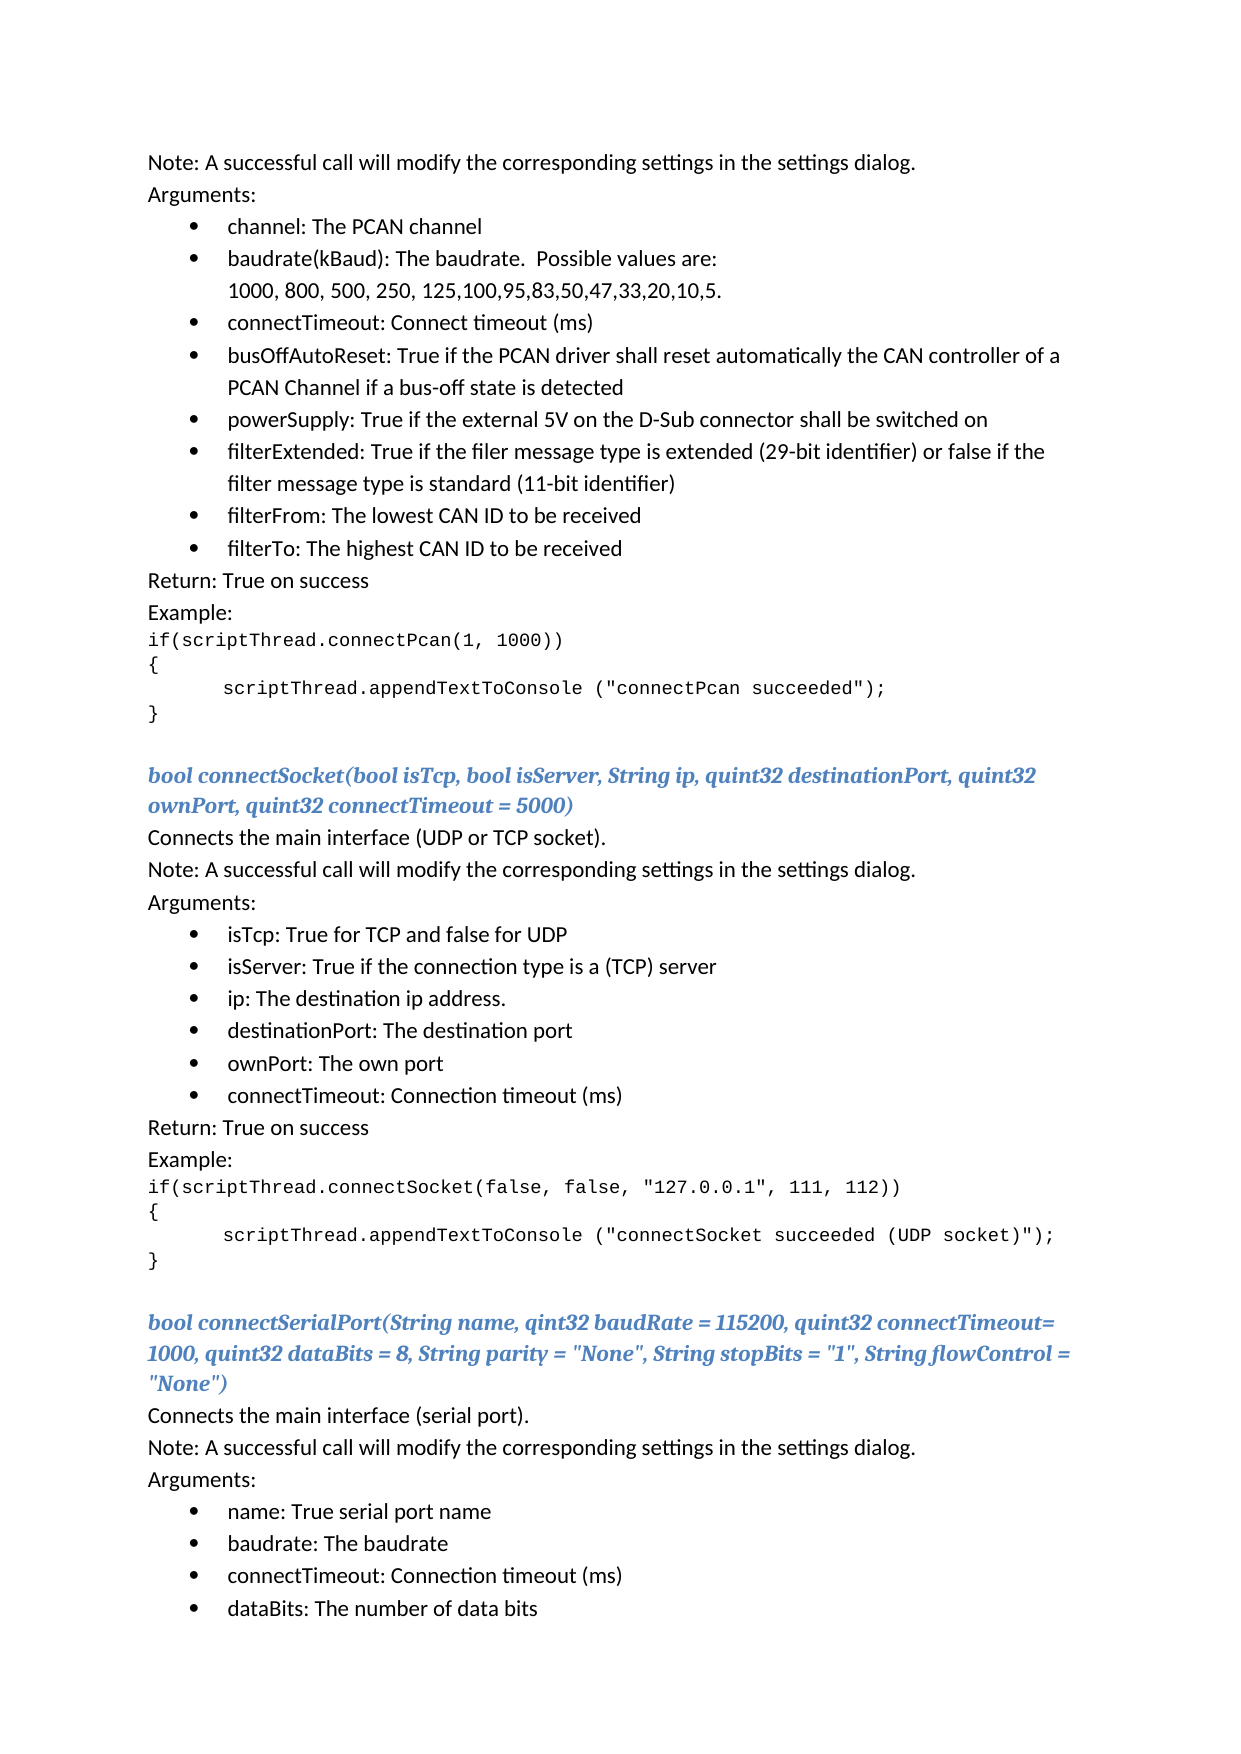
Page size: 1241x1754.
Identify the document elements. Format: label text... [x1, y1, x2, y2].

text { [148, 655, 1093, 676]
text Example: [148, 598, 1093, 626]
text Note: A successful call will modify the corresponding settings in the settings dialog. [148, 1433, 1093, 1461]
list powerSupply: True if the external 5V on the D-Sub connector shall be switched on [190, 405, 1093, 433]
list filterTo: The highest CAN ID to be received [190, 534, 1093, 562]
text Arguments: [148, 180, 1093, 208]
list connectTimeout: Connection timeout (ms) [190, 1562, 1093, 1590]
list connectTimeout: Connection timeout (ms) [190, 1081, 1093, 1109]
list ip: The destination ip address. [190, 984, 1093, 1012]
text Note: A successful call will modify the corresponding settings in the settings dialog. [148, 148, 1093, 176]
list filterExtended: True if the filer message type is extended (29-bit identifier) or false if the filter message type is standard (11-bit identifier) [190, 437, 1093, 497]
list isTcp: True for TCP and false for UDP [190, 920, 1093, 948]
list baudrate(kBaud): The baudrate. Possible values are: [190, 244, 1093, 272]
list Return: True on success [148, 566, 1093, 594]
text } [148, 1251, 1093, 1272]
list connectTimeout: Connect timeout (ms) [190, 308, 1093, 337]
subtitle bool connectSerialPort(String name, qint32 baudRate = 115200, quint32 connectTimeout= 1000, quint32 dataBits = 8, String parity = "None", String stopBits = "1", String flowControl = "None") [148, 1310, 1093, 1397]
list 1000, 800, 500, 250, 125,100,95,83,50,47,33,20,10,5. [190, 276, 1093, 304]
list dataBits: The number of data bits [190, 1594, 1093, 1622]
text } [148, 703, 1093, 725]
text Example: [148, 1145, 1093, 1173]
text scriptThread.appendTextToConsole ("connectPcan succeeded"); [148, 679, 1093, 700]
list name: True serial port name [190, 1497, 1093, 1525]
text if(scriptThread.connectSocket(false, false, "127.0.0.1", 111, 112)) [148, 1177, 1093, 1199]
text scriptThread.appendTextToConsole ("connectSocket succeeded (UDP socket)"); [148, 1226, 1093, 1247]
list isServer: True if the connection type is a (TCP) server [190, 952, 1093, 980]
list ownPort: The own port [190, 1049, 1093, 1077]
text Connects the main interface (serial port). [148, 1401, 1093, 1429]
text Arguments: [148, 888, 1093, 916]
text if(scriptThread.connectPcan(1, 1000)) [148, 630, 1093, 652]
text Note: A successful call will modify the corresponding settings in the settings dialog. [148, 856, 1093, 884]
list Return: True on success [148, 1113, 1093, 1141]
subtitle bool connectSocket(bool isTcp, bool isServer, String ip, quint32 destinationPort, quint32 ownPort, quint32 connectTimeout = 5000) [148, 763, 1093, 819]
text Arguments: [148, 1465, 1093, 1493]
list filterFrom: The lowest CAN ID to be received [190, 502, 1093, 530]
text Connects the main interface (UDP or TCP socket). [148, 823, 1093, 851]
list destinationPort: The destination port [190, 1017, 1093, 1044]
list baudrate: The baudrate [190, 1529, 1093, 1557]
list busOffAutoReset: True if the PCAN driver shall reset automatically the CAN controller of a PCAN Channel if a bus-off state is detected [190, 341, 1093, 401]
text { [148, 1202, 1093, 1223]
list channel: The PCAN channel [190, 212, 1093, 240]
